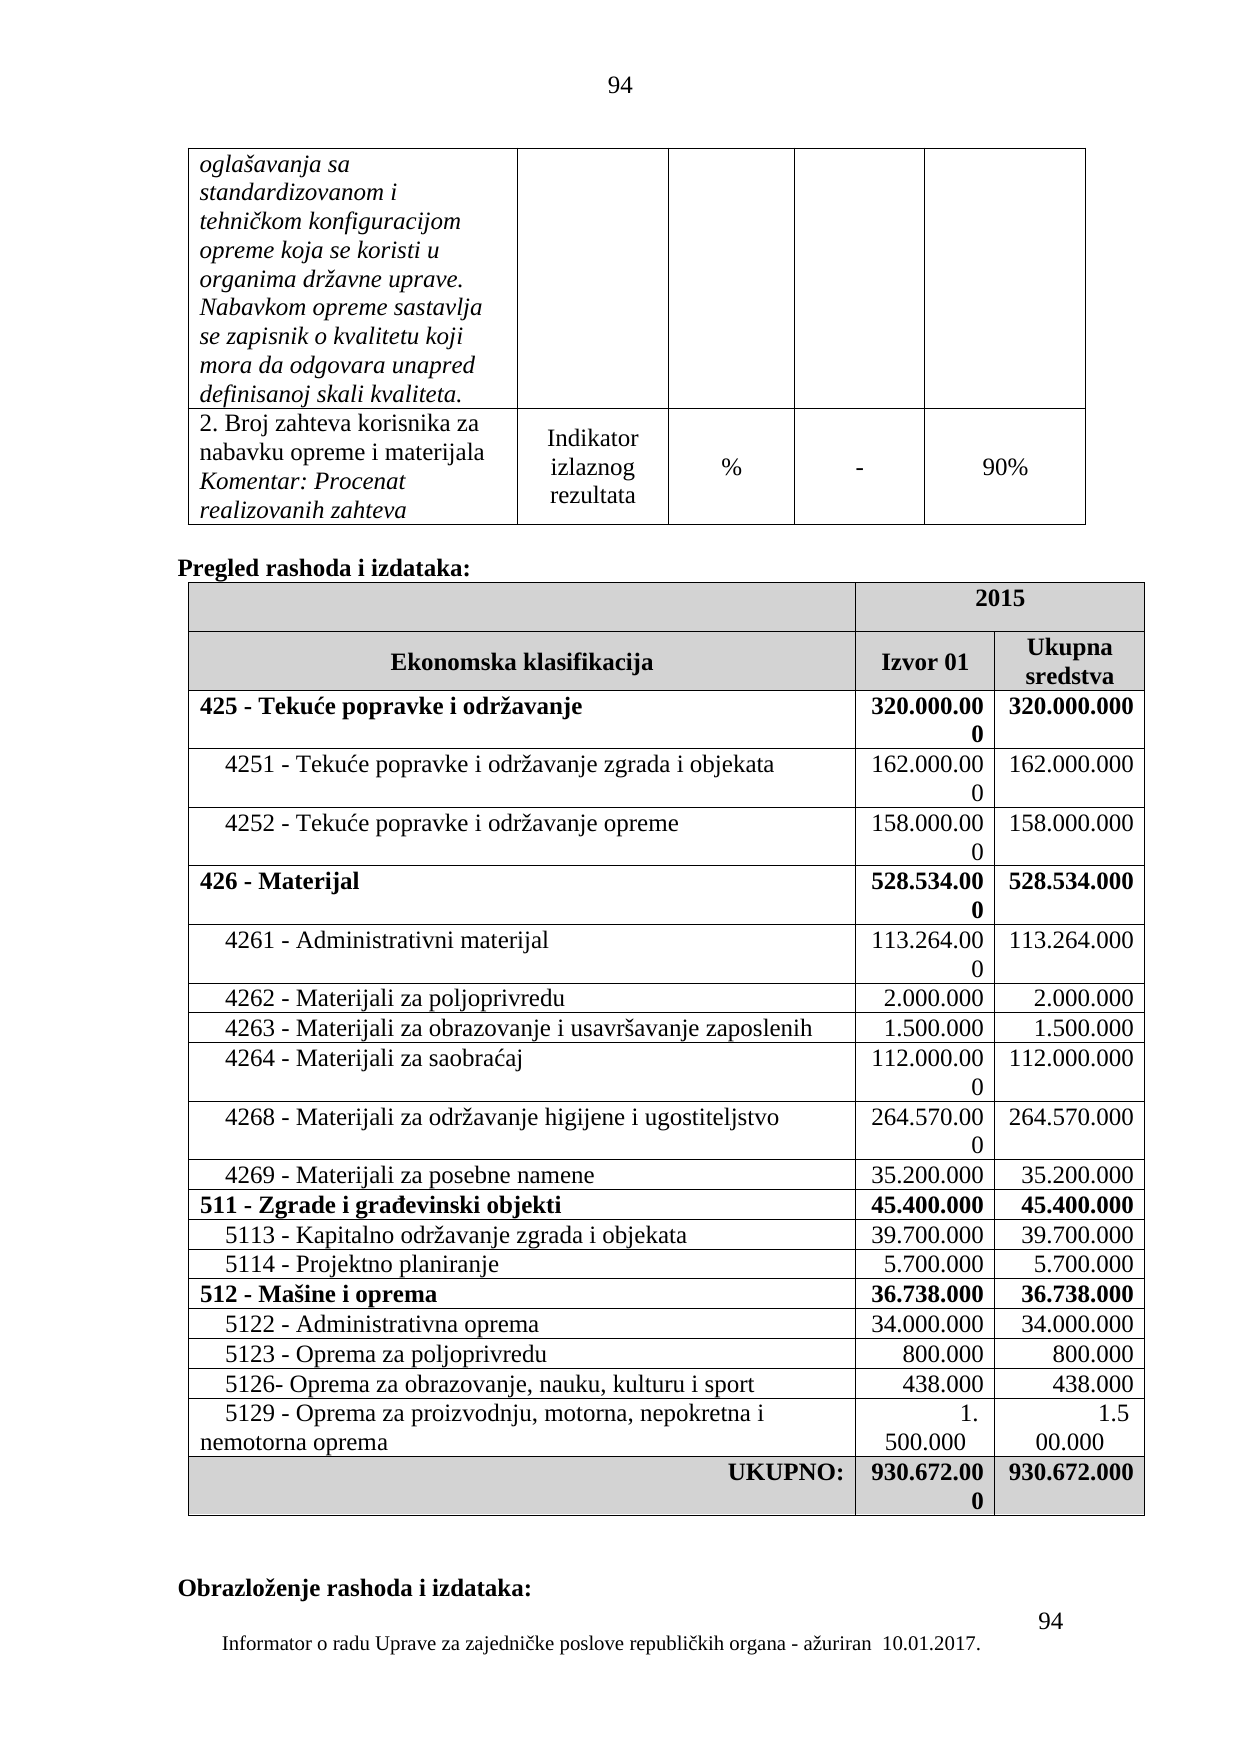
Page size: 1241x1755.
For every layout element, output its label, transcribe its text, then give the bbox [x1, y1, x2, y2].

table_cell 1.500.000 [856, 1399, 994, 1456]
table_cell 36.738.000 [995, 1279, 1144, 1308]
table_cell 90% [925, 409, 1085, 523]
table_cell 36.738.000 [856, 1279, 994, 1308]
text Obrazloženje rashoda i izdataka: [177, 1573, 1063, 1602]
table_cell 5126- Oprema za obrazovanje, nauku, kulturu i sport [189, 1369, 855, 1397]
table_cell 45.400.000 [995, 1190, 1144, 1219]
table_cell 4263 - Materijali za obrazovanje i usavršavanje zaposlenih [189, 1013, 855, 1042]
table_cell 2.000.000 [856, 984, 994, 1012]
table_cell 45.400.000 [856, 1190, 994, 1219]
table_cell 800.000 [995, 1339, 1144, 1368]
table_cell 528.534.000 [995, 866, 1144, 924]
table_cell 4264 - Materijali za saobraćaj [189, 1043, 855, 1101]
table_cell % [669, 409, 794, 523]
table_cell 528.534.000 [856, 866, 994, 924]
table_cell Izvor 01 [856, 632, 994, 690]
table_cell 4261 - Administrativni materijal [189, 925, 855, 982]
table_cell 930.672.000 [995, 1457, 1144, 1514]
table_cell 800.000 [856, 1339, 994, 1368]
table_cell 264.570.000 [856, 1102, 994, 1159]
table_cell 113.264.000 [856, 925, 994, 982]
table_cell 5123 - Oprema za polјoprivredu [189, 1339, 855, 1368]
table_cell 35.200.000 [856, 1160, 994, 1189]
table_cell [669, 149, 794, 407]
table_cell Ukupna sredstva [995, 632, 1144, 690]
table_cell 112.000.000 [995, 1043, 1144, 1101]
table_cell 5122 - Administrativna oprema [189, 1309, 855, 1338]
table_header 2015 [856, 583, 1144, 631]
table_cell 1.500.000 [856, 1013, 994, 1042]
table_cell 5114 - Projektno planiranje [189, 1250, 855, 1278]
table_cell oglašavanja sa standardizovanom i tehničkom konfiguracijom opreme koja se koristi u organima državne uprave. Nabavkom opreme sastavlјa se zapisnik o kvalitetu koji mora da odgovara unapred definisanoj skali kvaliteta. [189, 149, 517, 407]
table_cell 39.700.000 [995, 1220, 1144, 1248]
table_cell 5.700.000 [856, 1250, 994, 1278]
table_cell 34.000.000 [995, 1309, 1144, 1338]
table_cell 438.000 [995, 1369, 1144, 1397]
table_cell 1.500.000 [995, 1399, 1144, 1456]
table_cell 511 - Zgrade i građevinski objekti [189, 1190, 855, 1219]
table_cell Ekonomska klasifikacija [189, 632, 855, 690]
table_cell [925, 149, 1085, 407]
table_cell 4252 - Tekuće popravke i održavanje opreme [189, 808, 855, 865]
table_cell 4262 - Materijali za polјoprivredu [189, 984, 855, 1012]
table_cell 4268 - Materijali za održavanje higijene i ugostitelјstvo [189, 1102, 855, 1159]
table_cell 4269 - Materijali za posebne namene [189, 1160, 855, 1189]
table_cell 438.000 [856, 1369, 994, 1397]
table_cell - [795, 409, 924, 523]
table_cell 162.000.000 [995, 749, 1144, 807]
table_cell - [795, 149, 924, 407]
table_cell 158.000.000 [995, 808, 1144, 865]
table_cell 113.264.000 [995, 925, 1144, 982]
table_cell 4251 - Tekuće popravke i održavanje zgrada i objekata [189, 749, 855, 807]
table_cell 39.700.000 [856, 1220, 994, 1248]
table_cell 426 - Materijal [189, 866, 855, 924]
text Pregled rashoda i izdataka: [177, 553, 1063, 582]
table_cell 425 - Tekuće popravke i održavanje [189, 691, 855, 748]
table_cell 930.672.000 [856, 1457, 994, 1514]
table_cell Indikator izlaznog rezultata [518, 409, 668, 523]
table_cell 512 - Mašine i oprema [189, 1279, 855, 1308]
table_cell 35.200.000 [995, 1160, 1144, 1189]
table_cell 112.000.000 [856, 1043, 994, 1101]
table_header [189, 583, 855, 631]
table_cell 5113 - Kapitalno održavanje zgrada i objekata [189, 1220, 855, 1248]
table_cell 34.000.000 [856, 1309, 994, 1338]
table_cell 158.000.000 [856, 808, 994, 865]
table_cell 5.700.000 [995, 1250, 1144, 1278]
table_cell 320.000.000 [995, 691, 1144, 748]
table_cell 2.000.000 [995, 984, 1144, 1012]
table_cell 1.500.000 [995, 1013, 1144, 1042]
table_cell 264.570.000 [995, 1102, 1144, 1159]
table_cell 2. Broj zahteva korisnika za nabavku opreme i materijala Komentar: Procenat realizovanih zahteva [189, 409, 517, 523]
table_cell 320.000.000 [856, 691, 994, 748]
table_cell UKUPNO: [189, 1457, 855, 1514]
table_cell [518, 149, 668, 407]
table_cell 162.000.000 [856, 749, 994, 807]
table_cell 5129 - Oprema za proizvodnju, motorna, nepokretna i nemotorna oprema [189, 1399, 855, 1456]
